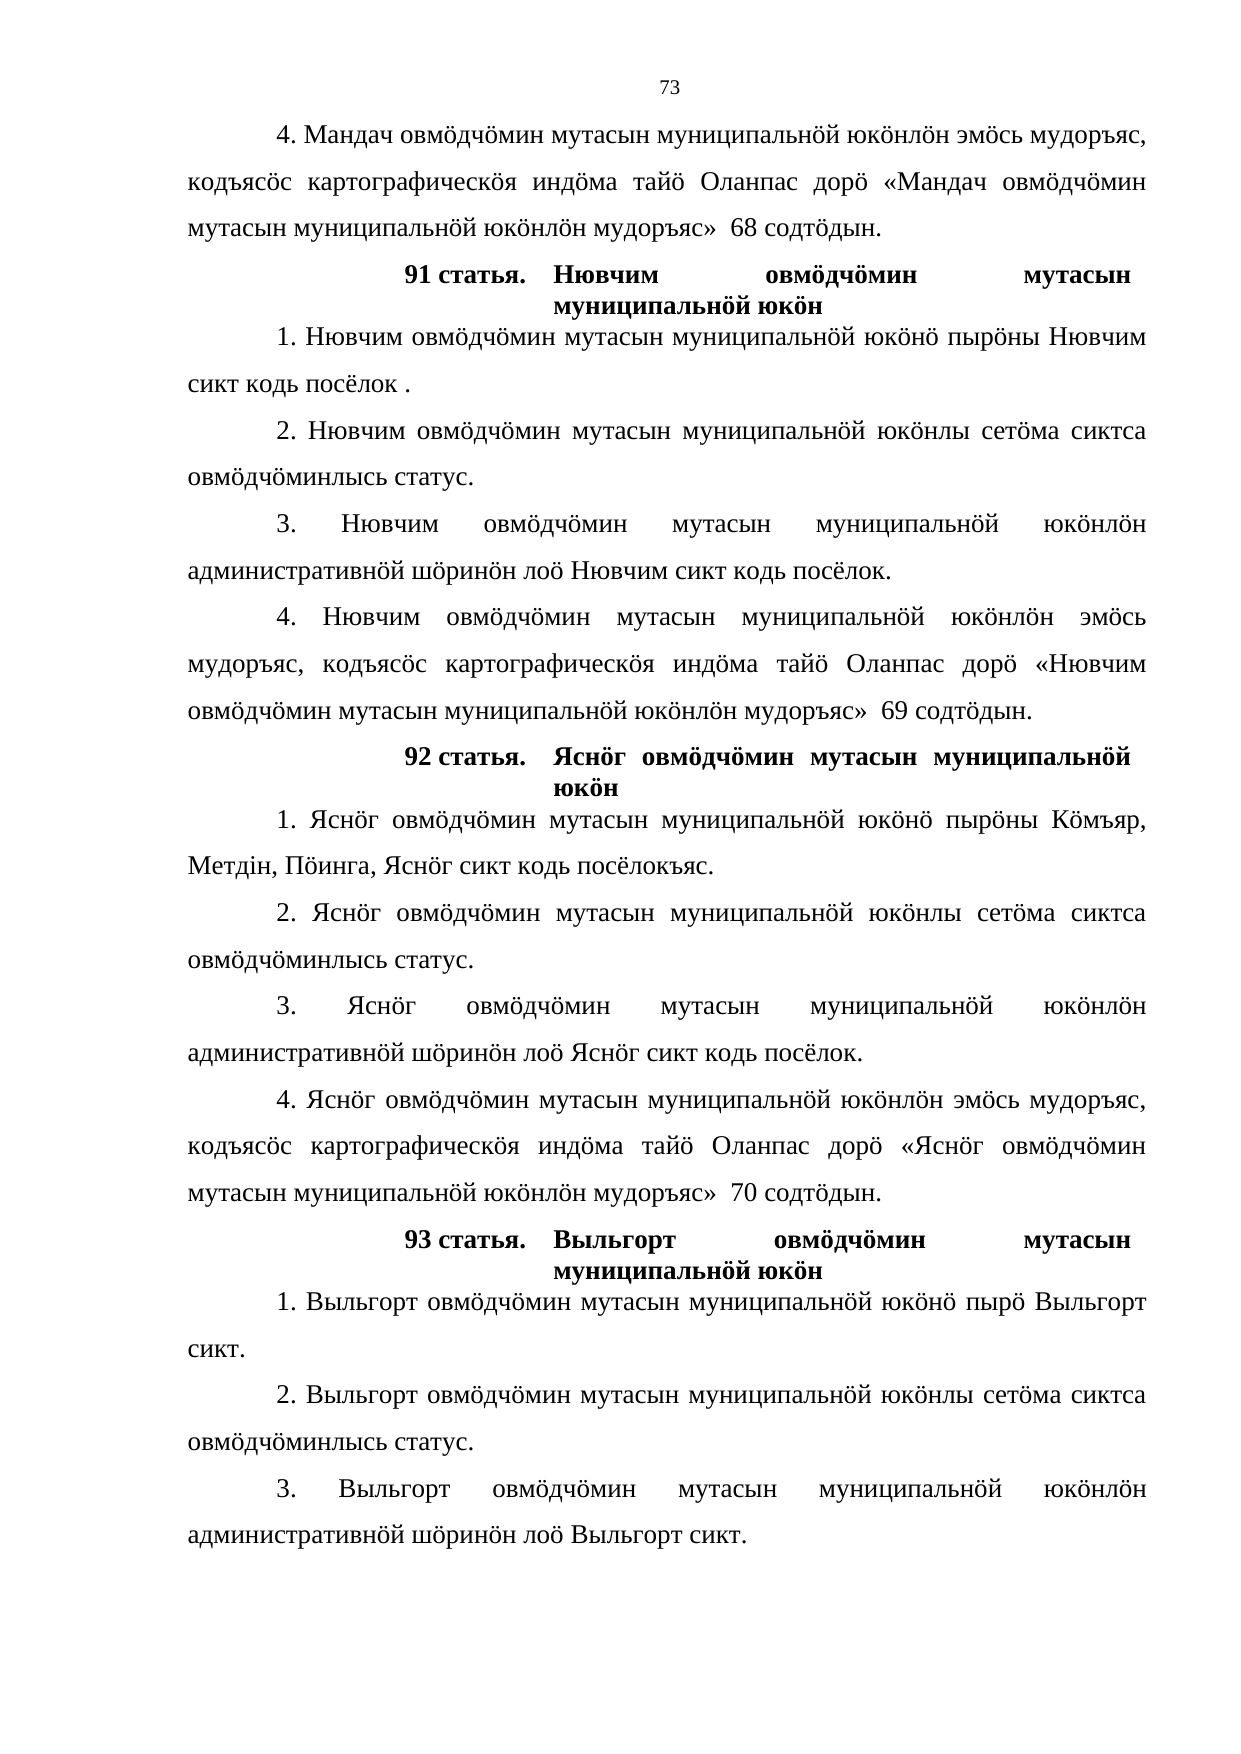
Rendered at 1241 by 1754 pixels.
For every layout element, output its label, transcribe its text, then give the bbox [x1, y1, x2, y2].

text 4. Мандач овмöдчöмин мутасын муниципальнöй юкöнлöн эмöсь мудоръяс, кодъясöс картографическöя индöма тайö Оланпас дорö «Мандач овмöдчöмин мутасын муниципальнöй юкöнлöн мудоръяс» 68 содтöдын. [187, 118, 1147, 243]
text 3. Нювчим овмöдчöмин мутасын муниципальнöй юкöнлöн административнöй шöринöн лоö Нювчим сикт кодь посёлок. [187, 507, 1147, 585]
table_header Нювчим овмöдчöмин мутасын муниципальнöй юкöн [542, 258, 1147, 320]
text 4. Яснöг овмöдчöмин мутасын муниципальнöй юкöнлöн эмöсь мудоръяс, кодъясöс картографическöя индöма тайö Оланпас дорö «Яснöг овмöдчöмин мутасын муниципальнöй юкöнлöн мудоръяс» 70 содтöдын. [187, 1083, 1147, 1207]
text 3. Выльгорт овмöдчöмин мутасын муниципальнöй юкöнлöн административнöй шöринöн лоö Выльгорт сикт. [187, 1472, 1147, 1549]
text 1. Выльгорт овмöдчöмин мутасын муниципальнöй юкöнö пырö Выльгорт сикт. [187, 1285, 1147, 1363]
text 2. Выльгорт овмöдчöмин мутасын муниципальнöй юкöнлы сетöма сиктса овмöдчöминлысь статус. [187, 1378, 1147, 1456]
text 1. Яснöг овмöдчöмин мутасын муниципальнöй юкöнö пырöны Кöмъяр, Метдiн, Пöинга, Яснöг сикт кодь посёлокъяс. [187, 803, 1147, 881]
text 2. Яснöг овмöдчöмин мутасын муниципальнöй юкöнлы сетöма сиктса овмöдчöминлысь статус. [187, 896, 1147, 974]
text 2. Нювчим овмöдчöмин мутасын муниципальнöй юкöнлы сетöма сиктса овмöдчöминлысь статус. [187, 414, 1147, 492]
text 4. Нювчим овмöдчöмин мутасын муниципальнöй юкöнлöн эмöсь мудоръяс, кодъясöс картографическöя индöма тайö Оланпас дорö «Нювчим овмöдчöмин мутасын муниципальнöй юкöнлöн мудоръяс» 69 содтöдын. [187, 600, 1147, 725]
table_header 91 статья. [202, 258, 542, 320]
text 3. Яснöг овмöдчöмин мутасын муниципальнöй юкöнлöн административнöй шöринöн лоö Яснöг сикт кодь посёлок. [187, 989, 1147, 1067]
table_header 92 статья. [202, 740, 542, 803]
table_header Выльгорт овмöдчöмин мутасын муниципальнöй юкöн [542, 1223, 1147, 1285]
table_header Яснöг овмöдчöмин мутасын муниципальнöй юкöн [542, 740, 1147, 803]
text 1. Нювчим овмöдчöмин мутасын муниципальнöй юкöнö пырöны Нювчим сикт кодь посёлок . [187, 320, 1147, 398]
table_header 93 статья. [202, 1223, 542, 1285]
